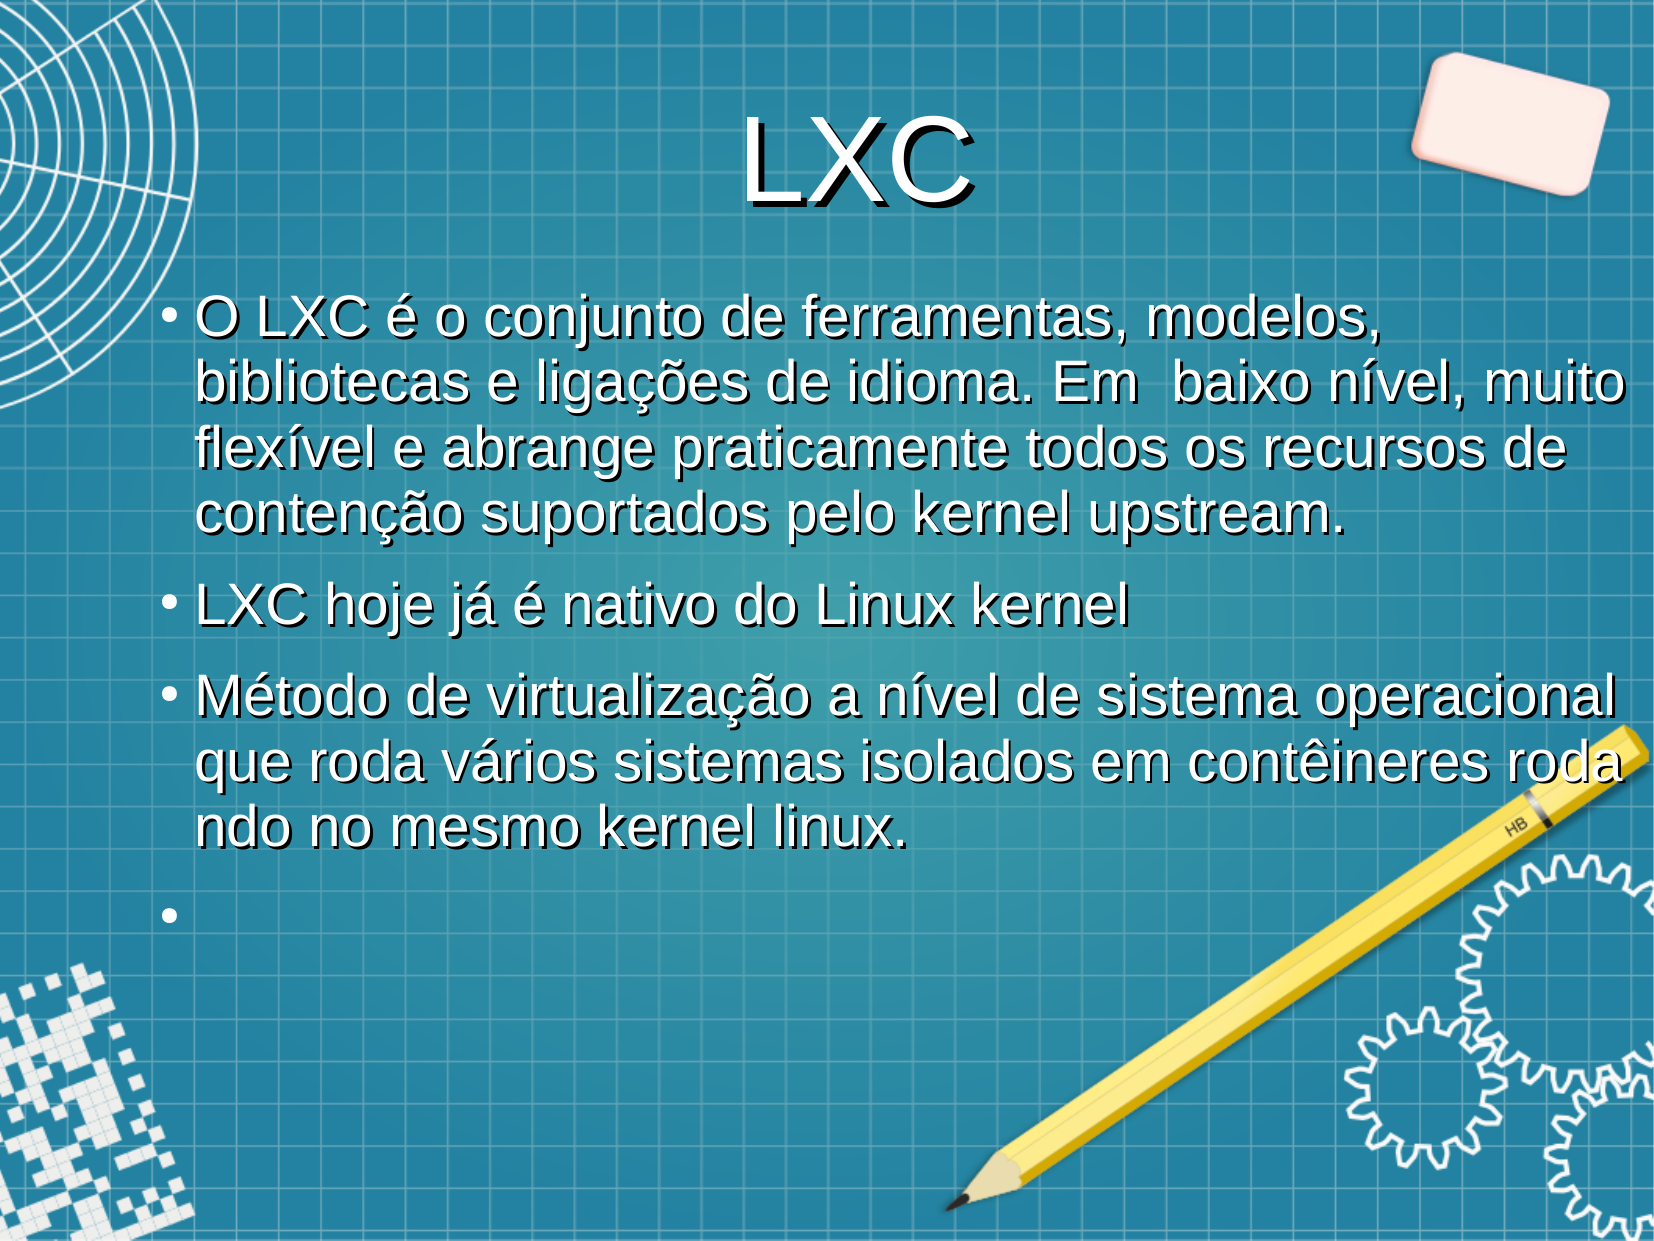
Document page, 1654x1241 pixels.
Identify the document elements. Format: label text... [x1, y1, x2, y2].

list O LXC é o conjunto de ferramentas, modelos, bibliotecas e ligações de idioma. Em baixo nível, muito flexível e abrange praticamente todos os recursos de contenção suportados pelo kernel upstream. LXC hoje já é nativo do Linux kernel Método de virtualização a nível de sistema operacional que roda vários sistemas isolados em contêineres roda ndo no mesmo kernel linux. [147, 283, 1636, 886]
title LXC [112, 17, 1601, 302]
picture [0, 0, 1654, 1241]
